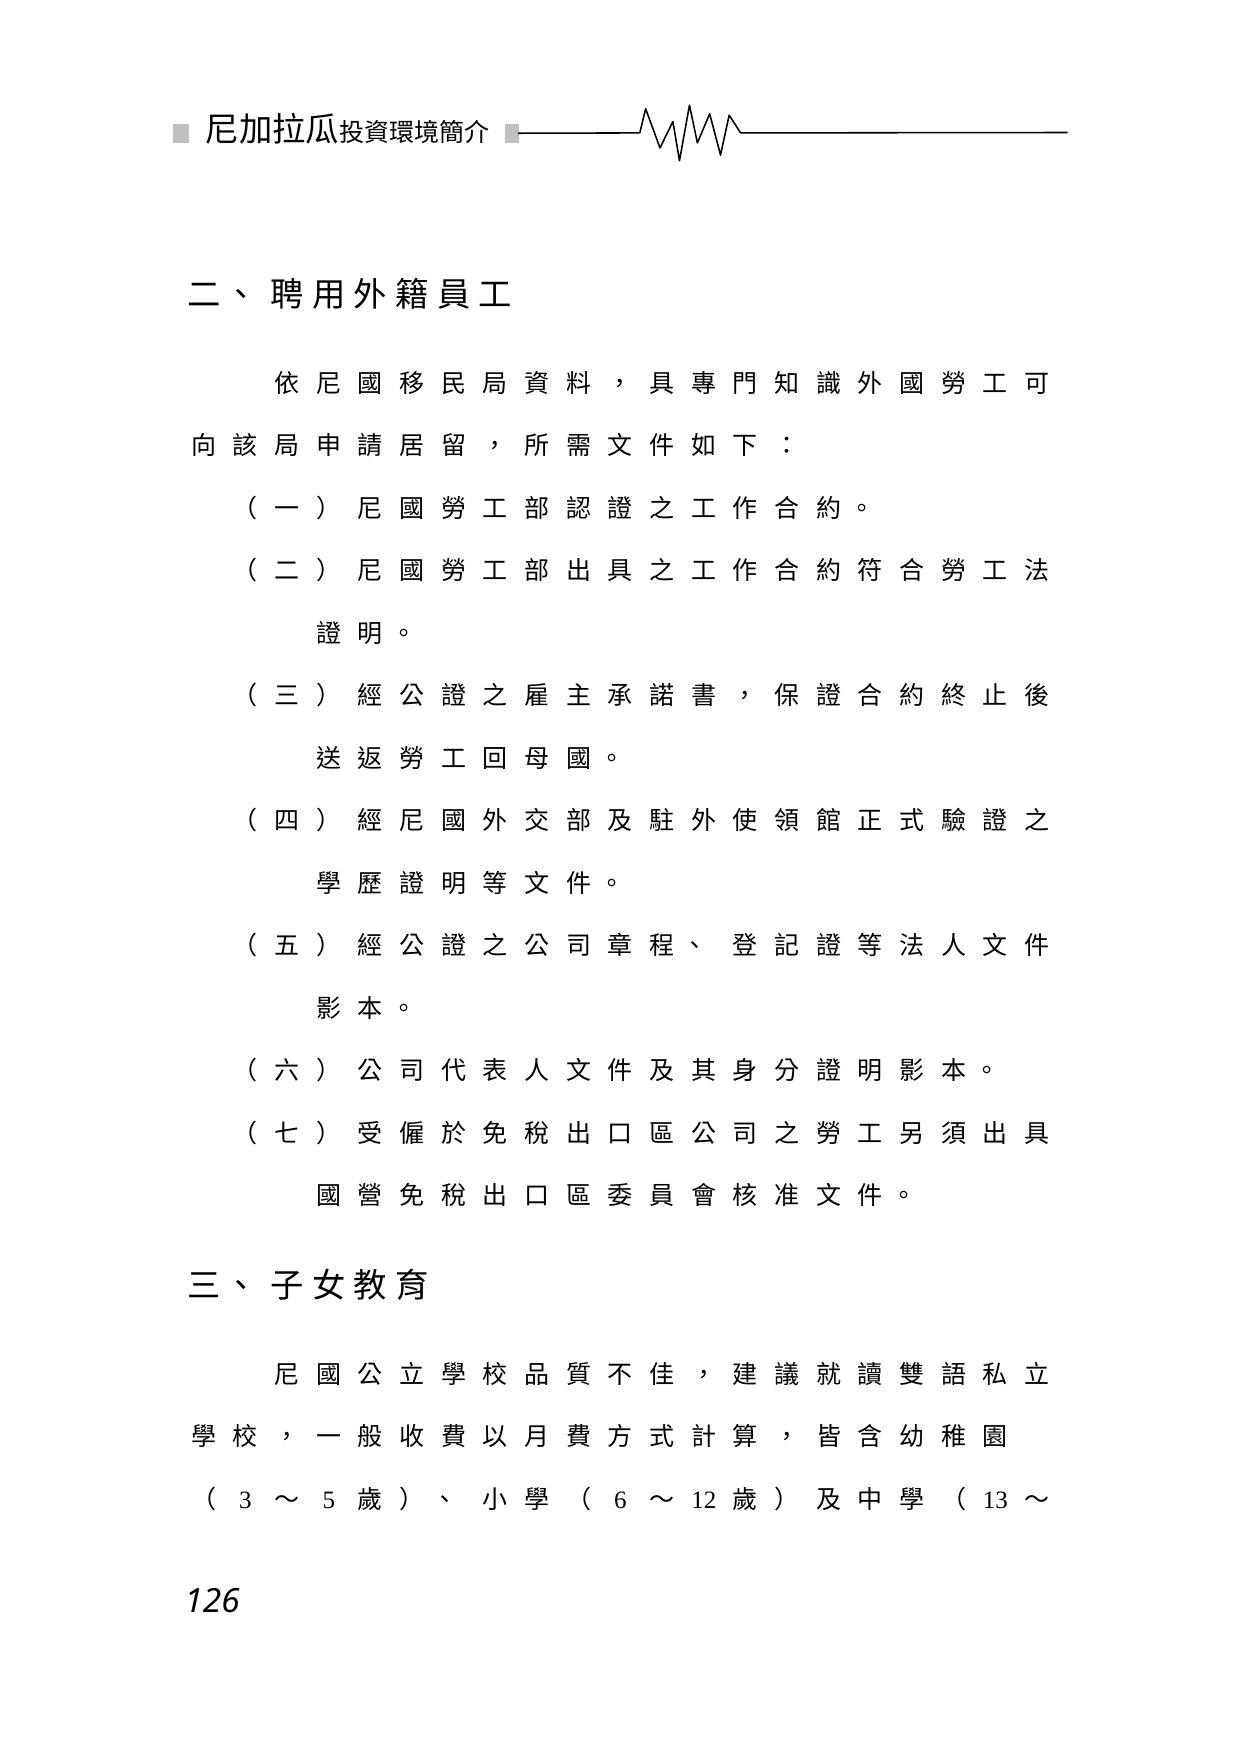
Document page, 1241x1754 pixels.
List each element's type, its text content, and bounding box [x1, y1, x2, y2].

text （四）經尼國外交部及駐外使領館正式驗證之學歷證明等文件。 [207, 777, 1058, 902]
text （六）公司代表人文件及其身分證明影本。 [207, 1027, 1058, 1089]
text 尼國公立學校品質不佳，建議就讀雙語私立學校，一般收費以月費方式計算，皆含幼稚園（3～5歲）、小學（6～12歲）及中學（13～ [183, 1331, 1058, 1518]
text （一）尼國勞工部認證之工作合約。 [207, 464, 1058, 527]
text 二、聘用外籍員工 [183, 250, 1058, 313]
text 三、子女教育 [183, 1241, 1058, 1304]
text 依尼國移民局資料，具專門知識外國勞工可向該局申請居留，所需文件如下： [183, 339, 1058, 464]
text （七）受僱於免稅出口區公司之勞工另須出具國營免稅出口區委員會核准文件。 [207, 1089, 1058, 1214]
text （二）尼國勞工部出具之工作合約符合勞工法證明。 [207, 527, 1058, 652]
text （五）經公證之公司章程、登記證等法人文件影本。 [207, 902, 1058, 1027]
text （三）經公證之雇主承諾書，保證合約終止後送返勞工回母國。 [207, 652, 1058, 777]
